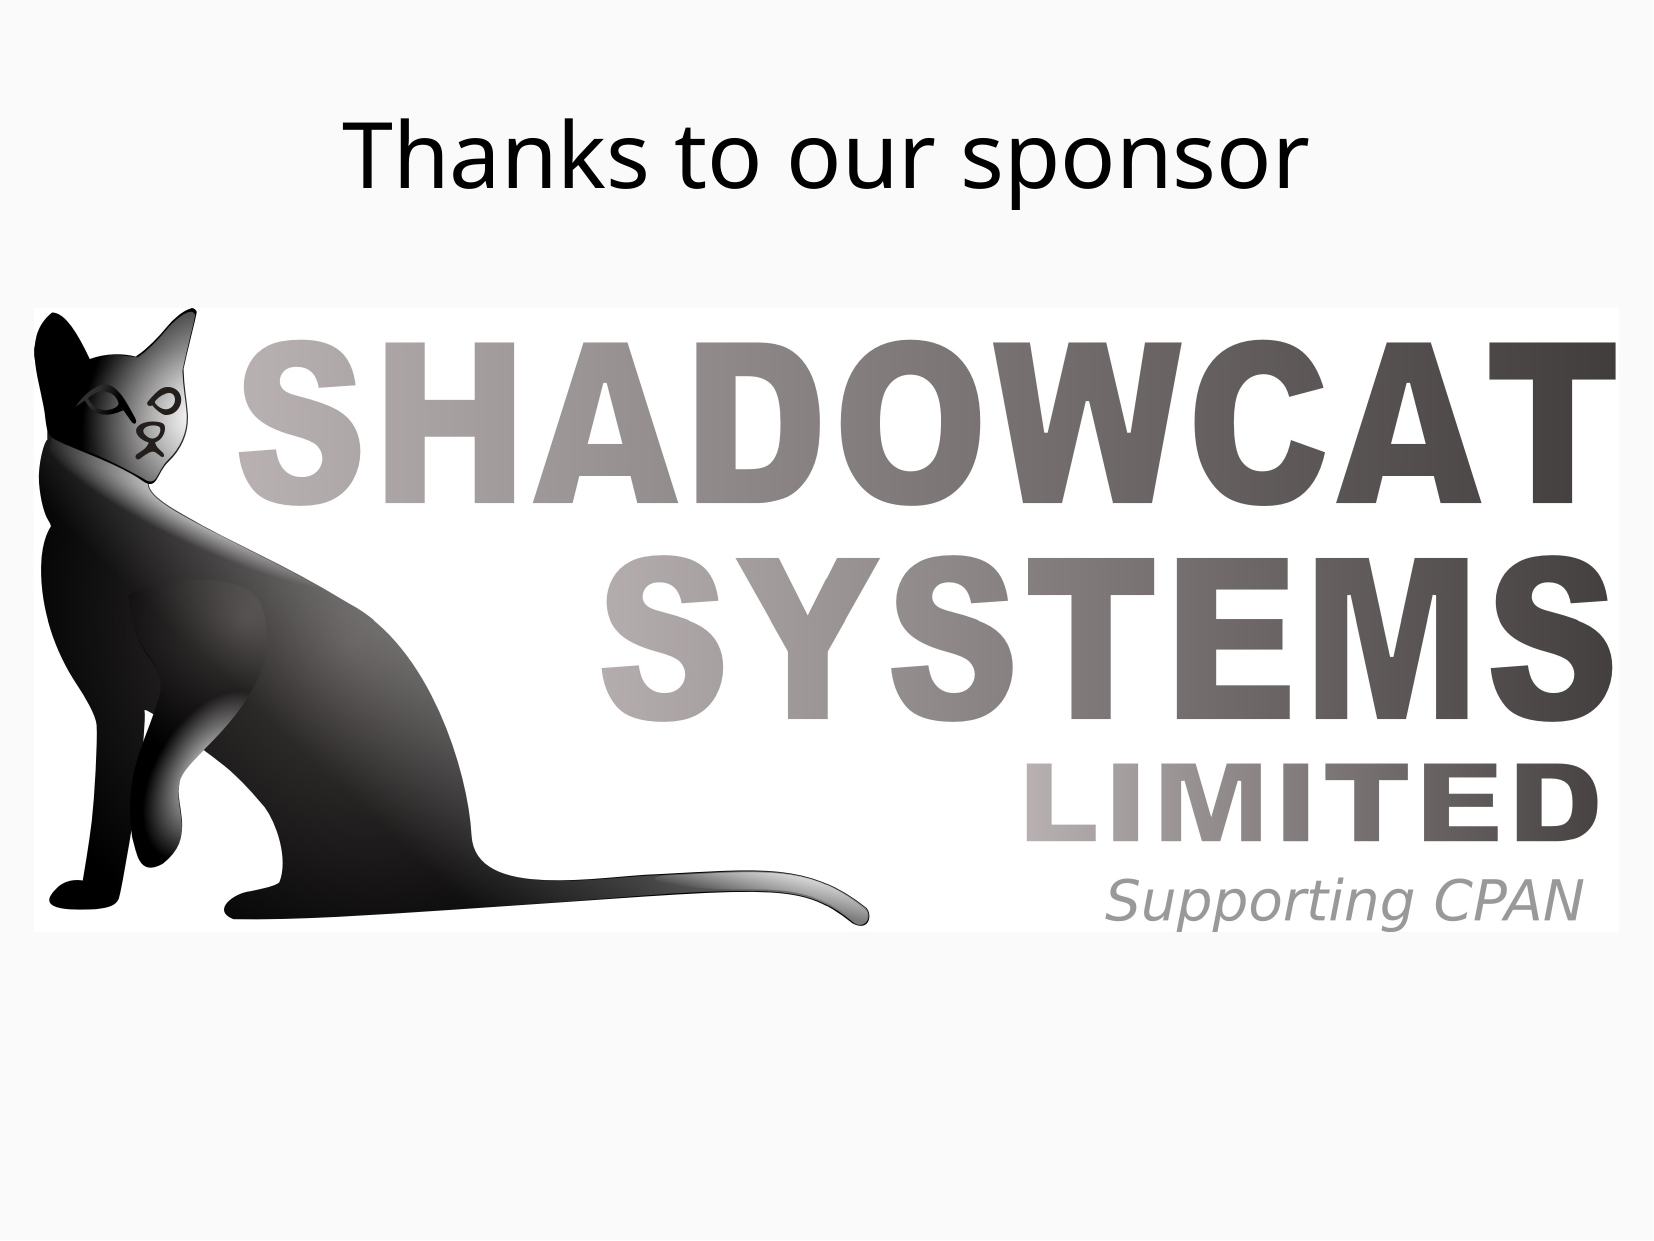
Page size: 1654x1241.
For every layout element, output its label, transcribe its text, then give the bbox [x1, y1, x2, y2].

picture [34, 308, 1619, 932]
title Thanks to our sponsor [82, 49, 1571, 257]
